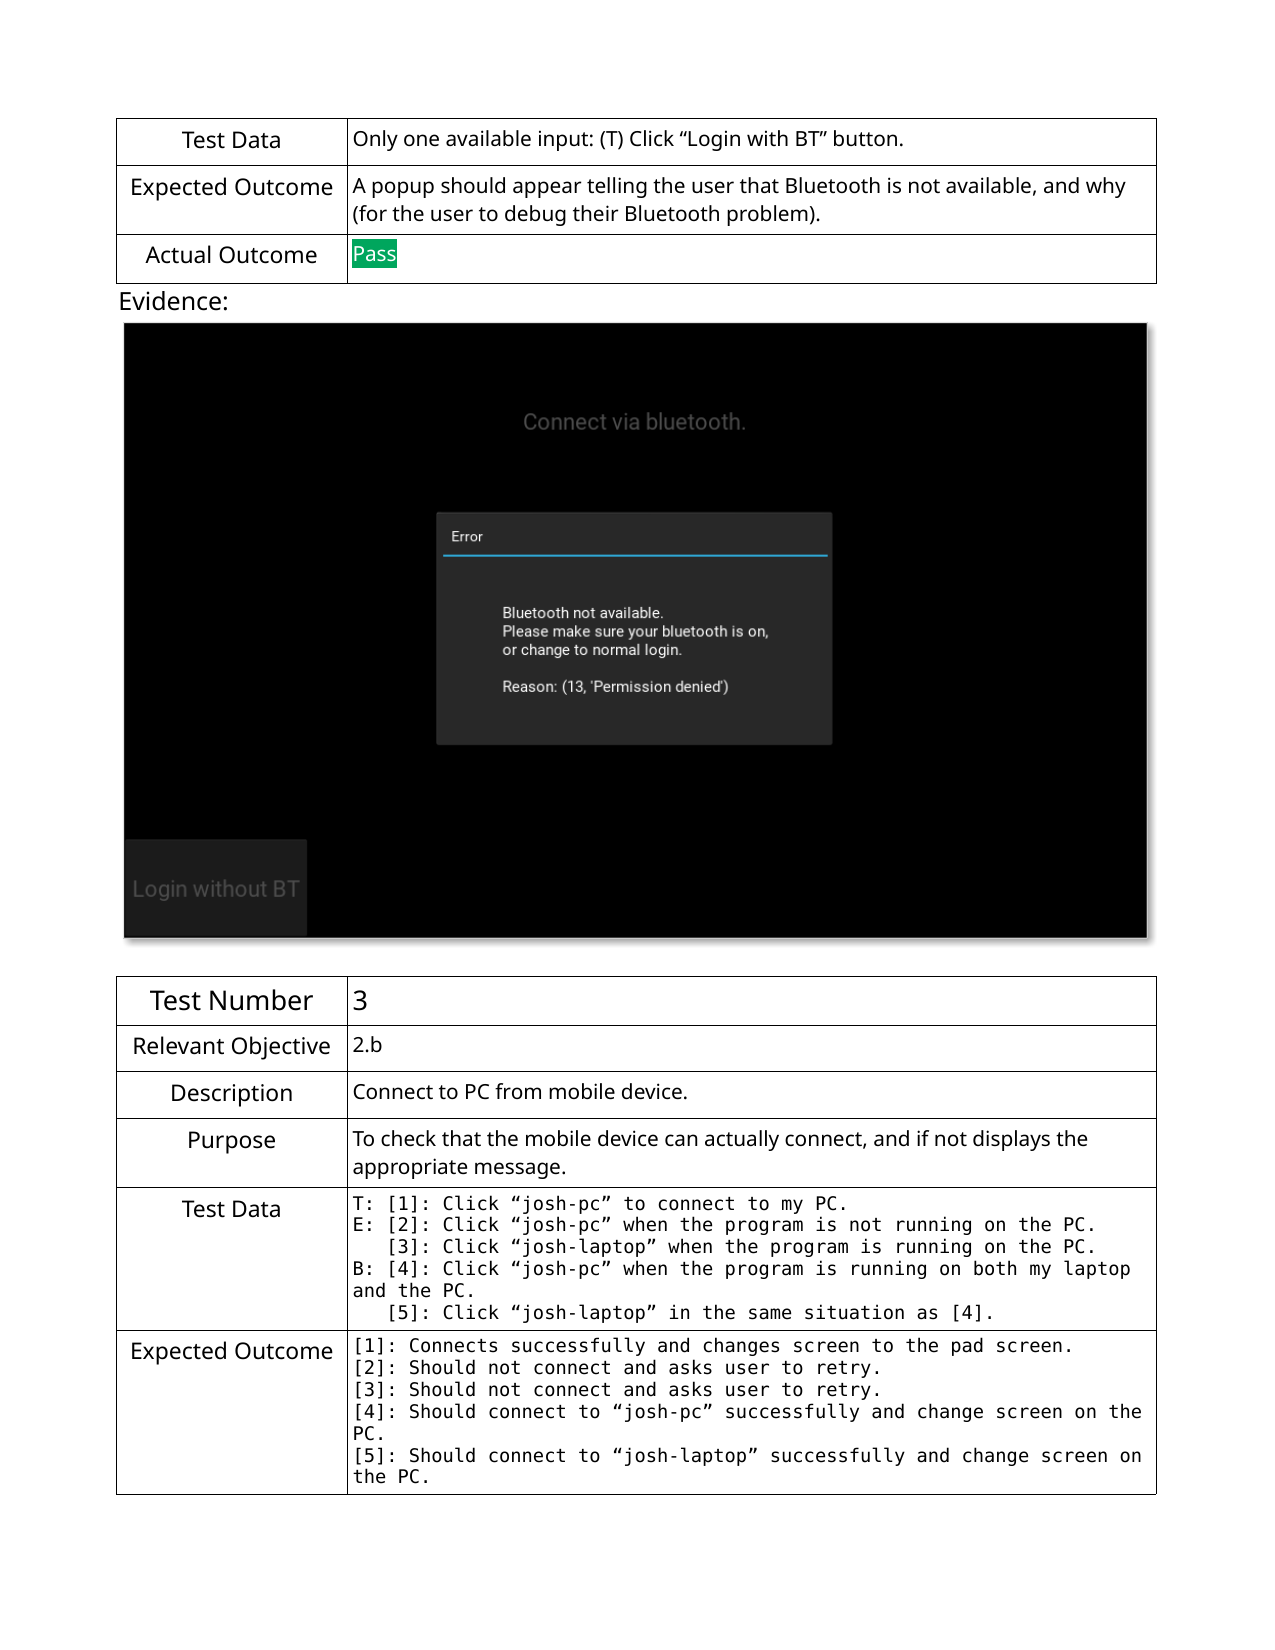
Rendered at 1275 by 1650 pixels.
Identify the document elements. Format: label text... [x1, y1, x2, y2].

table_cell [1]: Connects successfully and changes screen to the pad screen. [2]: Should not connect and asks user to retry. [3]: Should not connect and asks user to retry. [4]: Should connect to “josh-pc” successfully and change screen on the PC. [5]: Should connect to “josh-laptop” successfully and change screen on the PC. [348, 1331, 1156, 1494]
table_cell Actual Outcome [117, 235, 347, 283]
table_cell Relevant Objective [117, 1026, 347, 1071]
table_cell To check that the mobile device can actually connect, and if not displays the appropriate message. [348, 1119, 1156, 1187]
table_header 3 [348, 977, 1156, 1024]
table_cell Description [117, 1072, 347, 1118]
picture [118, 317, 1157, 948]
table_cell 2.b [348, 1026, 1156, 1071]
table_cell T: [1]: Click “josh-pc” to connect to my PC. E: [2]: Click “josh-pc” when the program is not running on the PC. [3]: Click “josh-laptop” when the program is running on the PC. B: [4]: Click “josh-pc” when the program is running on both my laptop and the PC. [5]: Click “josh-laptop” in the same situation as [4]. [348, 1188, 1156, 1329]
table_cell A popup should appear telling the user that Bluetooth is not available, and why (for the user to debug their Bluetooth problem). [348, 166, 1156, 233]
text Evidence: [118, 284, 1157, 317]
table_cell Pass [348, 235, 1156, 283]
table_cell Test Data [117, 1188, 347, 1329]
table_cell Only one available input: (T) Click “Login with BT” button. [348, 119, 1156, 165]
table_cell Test Data [117, 119, 347, 165]
table_header Test Number [117, 977, 347, 1024]
table_cell Connect to PC from mobile device. [348, 1072, 1156, 1118]
table_cell Expected Outcome [117, 1331, 347, 1494]
table_cell Expected Outcome [117, 166, 347, 233]
table_cell Purpose [117, 1119, 347, 1187]
